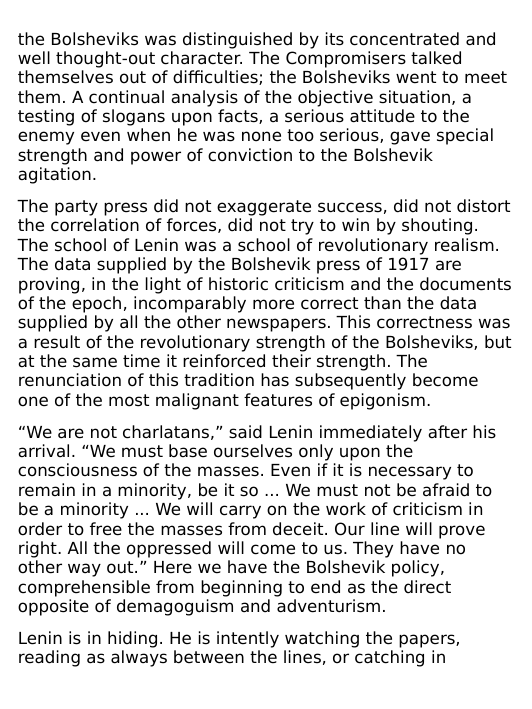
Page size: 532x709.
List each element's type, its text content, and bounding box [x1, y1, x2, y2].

text Lenin is in hiding. He is intently watching the papers, reading as always between the lines, or catching in [18, 629, 514, 668]
text “We are not charlatans,” said Lenin immediately after his arrival. “We must base ourselves only upon the consciousness of the masses. Even if it is necessary to remain in a minority, be it so ... We must not be afraid to be a minority ... We will carry on the work of criticism in order to free the masses from deceit. Our line will prove right. All the oppressed will come to us. They have no other way out.” Here we have the Bolshevik policy, comprehensible from beginning to end as the direct opposite of demagoguism and adventurism. [18, 423, 514, 616]
text the Bolsheviks was distinguished by its concentrated and well thought-out character. The Compromisers talked themselves out of difficulties; the Bolsheviks went to meet them. A continual analysis of the objective situation, a testing of slogans upon facts, a serious attitude to the enemy even when he was none too serious, gave special strength and power of conviction to the Bolshevik agitation. [18, 29, 514, 184]
text The party press did not exaggerate success, did not distort the correlation of forces, did not try to win by shouting. The school of Lenin was a school of revolutionary realism. The data supplied by the Bolshevik press of 1917 are proving, in the light of historic criticism and the documents of the epoch, incomparably more correct than the data supplied by all the other newspapers. This correctness was a result of the revolutionary strength of the Bolsheviks, but at the same time it reinforced their strength. The renunciation of this tradition has subsequently become one of the most malignant features of epigonism. [18, 197, 514, 410]
